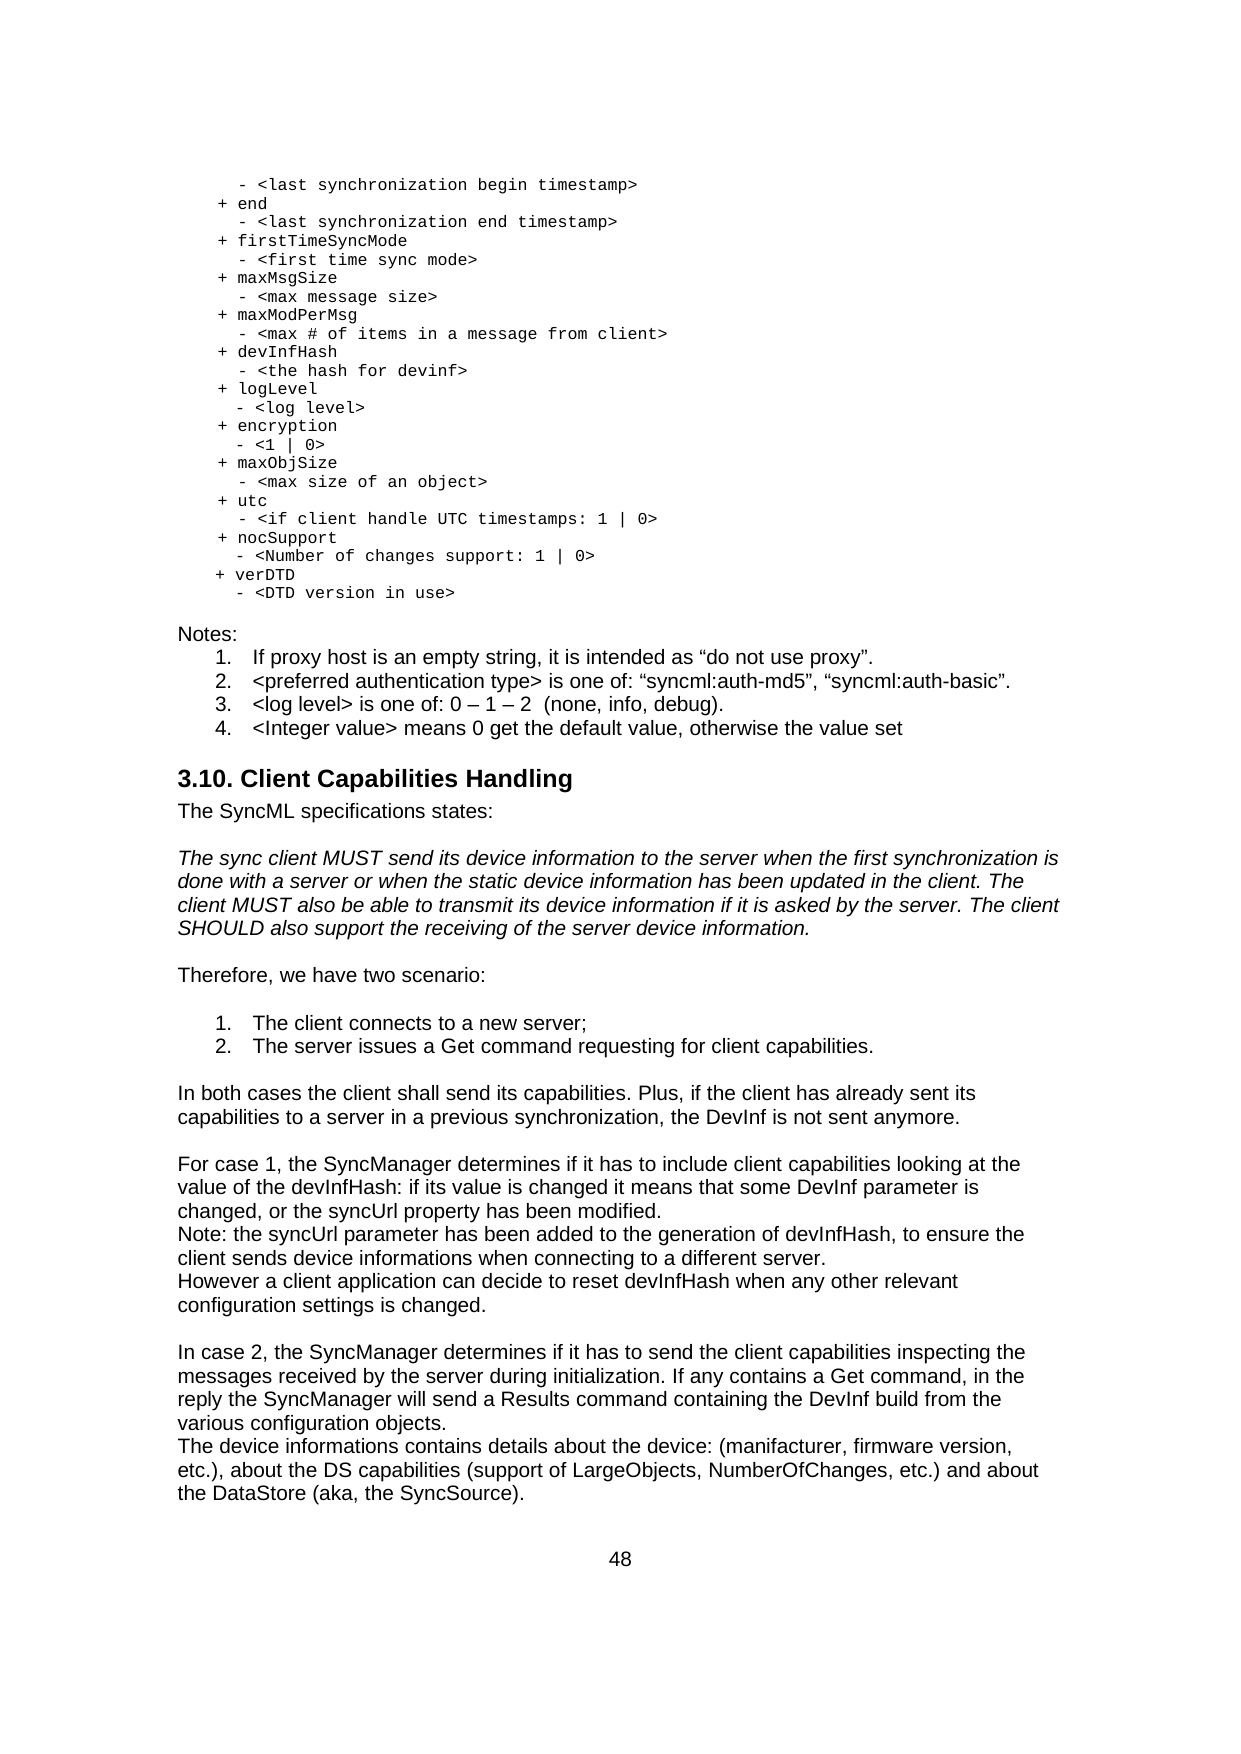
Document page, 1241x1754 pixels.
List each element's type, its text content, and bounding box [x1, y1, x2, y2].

text - <if client handle UTC timestamps: 1 | 0> [177, 511, 1063, 529]
list The client connects to a new server; [215, 1011, 1063, 1034]
text However a client application can decide to reset devInfHash when any other relevant configuration settings is changed. [177, 1270, 1063, 1317]
text Note: the syncUrl parameter has been added to the generation of devInfHash, to ensure the client sends device informations when connecting to a different server. [177, 1223, 1063, 1270]
list <log level> is one of: 0 – 1 – 2 (none, info, debug). [215, 693, 1063, 716]
list <preferred authentication type> is one of: “syncml:auth-md5”, “syncml:auth-basic”. [215, 669, 1063, 693]
text - <max # of items in a message from client> [177, 326, 1063, 344]
list If proxy host is an empty string, it is intended as “do not use proxy”. [215, 646, 1063, 669]
text + devInfHash [177, 344, 1063, 363]
text The device informations contains details about the device: (manifacturer, firmware version, etc.), about the DS capabilities (support of LargeObjects, NumberOfChanges, etc.) and about the DataStore (aka, the SyncSource). [177, 1435, 1063, 1505]
list - <1 | 0> [177, 437, 1063, 455]
text + nocSupport [177, 529, 1063, 548]
text - <last synchronization end timestamp> [177, 214, 1063, 233]
text + utc [177, 492, 1063, 511]
text Notes: [177, 622, 1063, 646]
text - <max message size> [177, 288, 1063, 307]
list - <Number of changes support: 1 | 0> [177, 548, 1063, 567]
text + logLevel [177, 381, 1063, 400]
text + end [177, 196, 1063, 214]
text - <max size of an object> [177, 474, 1063, 492]
text - <the hash for devinf> [177, 363, 1063, 381]
list + verDTD - <DTD version in use> [177, 567, 1063, 604]
text In case 2, the SyncManager determines if it has to send the client capabilities inspecting the messages received by the server during initialization. If any contains a Get command, in the reply the SyncManager will send a Results command containing the DevInf build from the various configuration objects. [177, 1341, 1063, 1435]
text + firstTimeSyncMode [177, 233, 1063, 251]
text In both cases the client shall send its capabilities. Plus, if the client has already sent its capabilities to a server in a previous synchronization, the DevInf is not sent anymore. [177, 1082, 1063, 1129]
text + maxMsgSize [177, 270, 1063, 288]
subtitle Client Capabilities Handling [177, 765, 1063, 793]
text The SyncML specifications states: [177, 799, 1063, 823]
text - <last synchronization begin timestamp> [177, 177, 1063, 196]
text + maxObjSize [177, 455, 1063, 474]
list <Integer value> means 0 get the default value, otherwise the value set [215, 716, 1063, 740]
text The sync client MUST send its device information to the server when the first synchronization is done with a server or when the static device information has been updated in the client. The client MUST also be able to transmit its device information if it is asked by the server. The client SHOULD also support the receiving of the server device information. [177, 846, 1063, 940]
text + encryption [177, 418, 1063, 437]
list The server issues a Get command requesting for client capabilities. [215, 1034, 1063, 1058]
list - <log level> [177, 400, 1063, 418]
text - <first time sync mode> [177, 251, 1063, 270]
text For case 1, the SyncManager determines if it has to include client capabilities looking at the value of the devInfHash: if its value is changed it means that some DevInf parameter is changed, or the syncUrl property has been modified. [177, 1152, 1063, 1223]
text Therefore, we have two scenario: [177, 964, 1063, 987]
text + maxModPerMsg [177, 307, 1063, 326]
